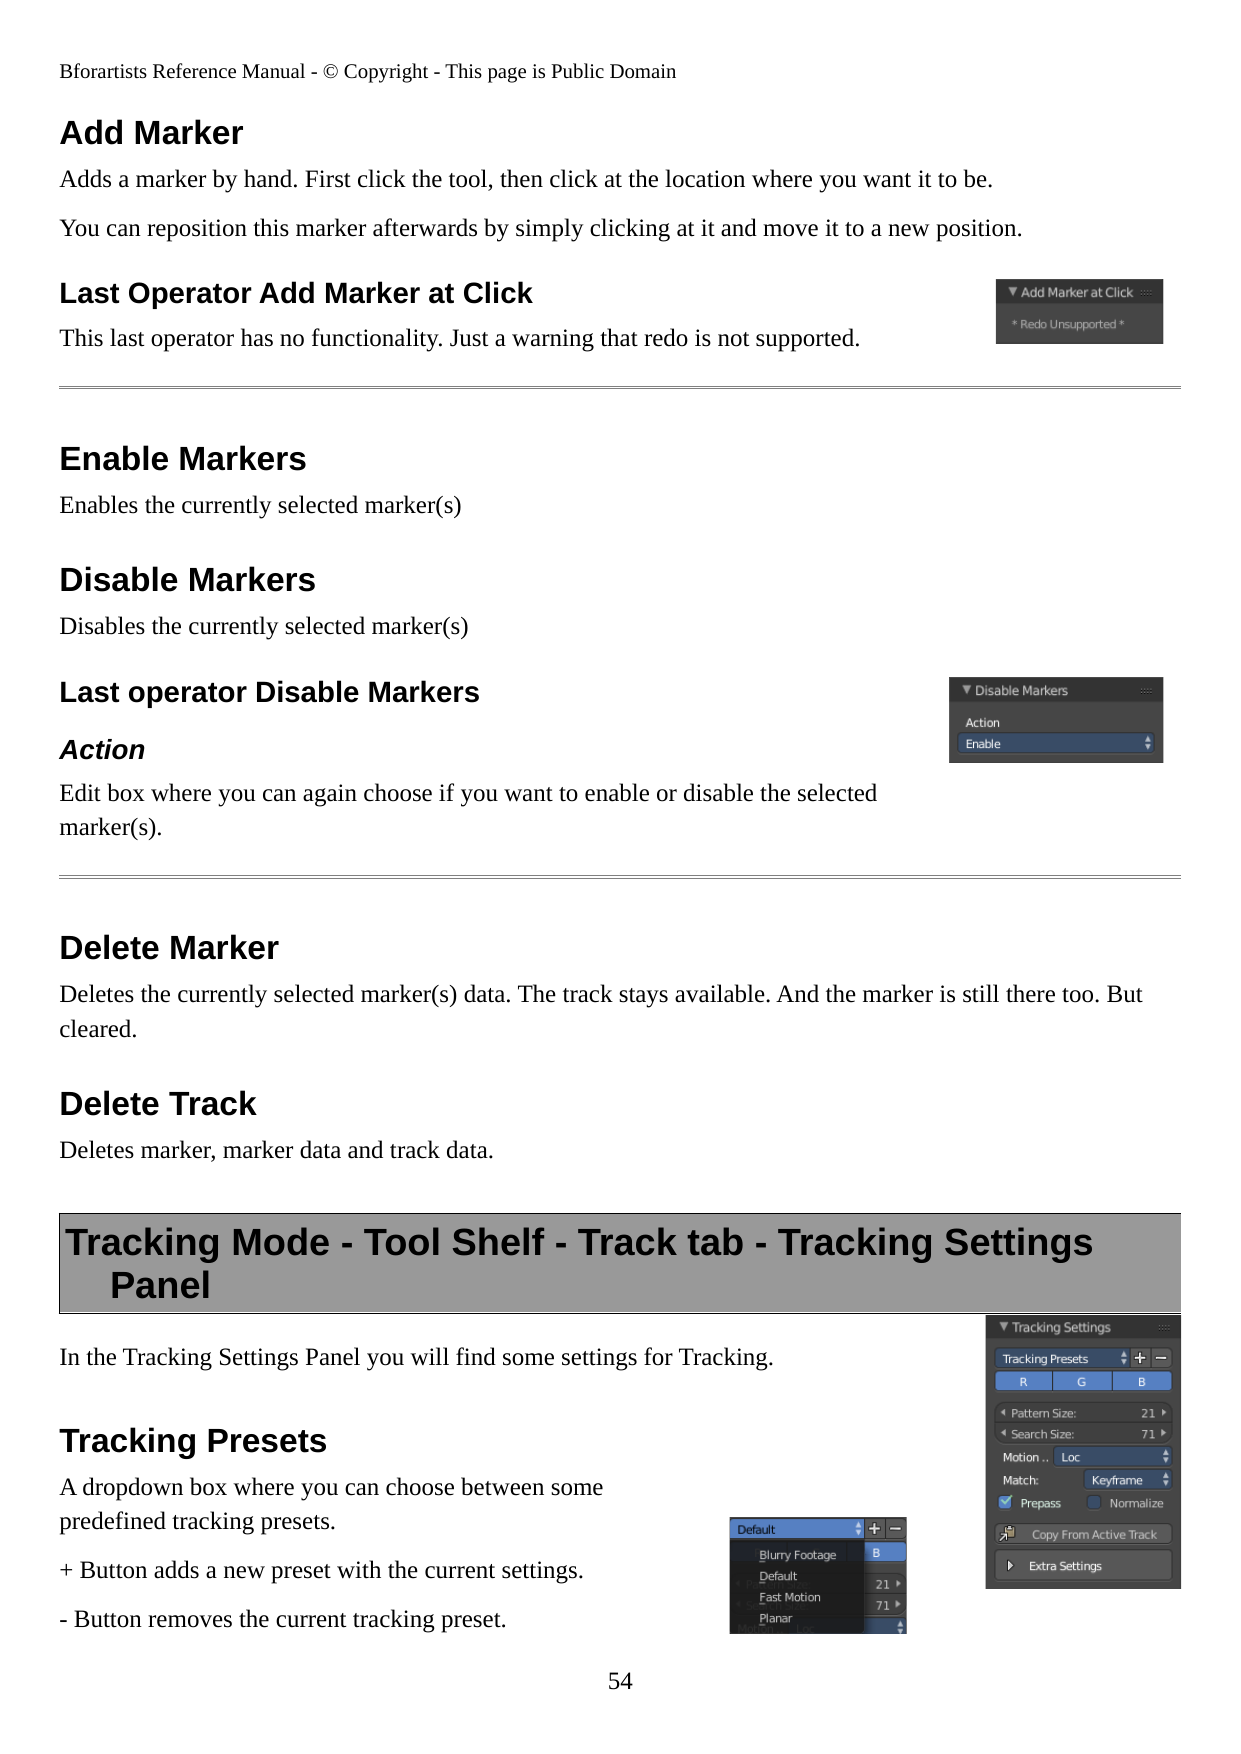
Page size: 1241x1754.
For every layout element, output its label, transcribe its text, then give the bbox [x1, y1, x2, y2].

picture [729, 1517, 907, 1634]
text You can reposition this marker afterwards by simply clicking at it and move it to a new position. [59, 213, 1181, 242]
subtitle Action [59, 733, 1181, 765]
picture [995, 279, 1164, 344]
subtitle Enable Markers [59, 439, 1181, 477]
text In the Tracking Settings Panel you will find some settings for Tracking. [59, 1342, 985, 1371]
subtitle Add Marker [59, 113, 1181, 151]
picture [985, 1315, 1182, 1589]
subtitle Delete Track [59, 1084, 1181, 1122]
text Edit box where you can again choose if you want to enable or disable the selected marker(s). [59, 778, 1181, 841]
text Deletes the currently selected marker(s) data. The track stays available. And the marker is still there too. But cleared. [59, 979, 1181, 1043]
subtitle Last Operator Add Marker at Click [59, 276, 1181, 310]
subtitle Tracking Presets [59, 1421, 985, 1459]
picture [949, 677, 1164, 763]
text [907, 1555, 985, 1584]
subtitle Last operator Disable Markers [59, 674, 1181, 708]
text Adds a marker by hand. First click the tool, then click at the location where you want it to be. [59, 164, 1181, 192]
table_header Tracking Mode - Tool Shelf - Track tab - Tracking Settings Panel [60, 1214, 1181, 1312]
subtitle Disable Markers [59, 560, 1181, 598]
text This last operator has no functionality. Just a warning that redo is not supported. [59, 323, 1181, 351]
text - Button removes the current tracking preset. [59, 1604, 729, 1633]
text Enables the currently selected marker(s) [59, 490, 1181, 519]
text Deletes marker, marker data and track data. [59, 1135, 1181, 1164]
text Disables the currently selected marker(s) [59, 611, 1181, 640]
subtitle Delete Marker [59, 928, 1181, 967]
text [907, 1604, 1181, 1633]
text A dropdown box where you can choose between some predefined tracking presets. [59, 1472, 985, 1535]
text + Button adds a new preset with the current settings. [59, 1555, 729, 1584]
